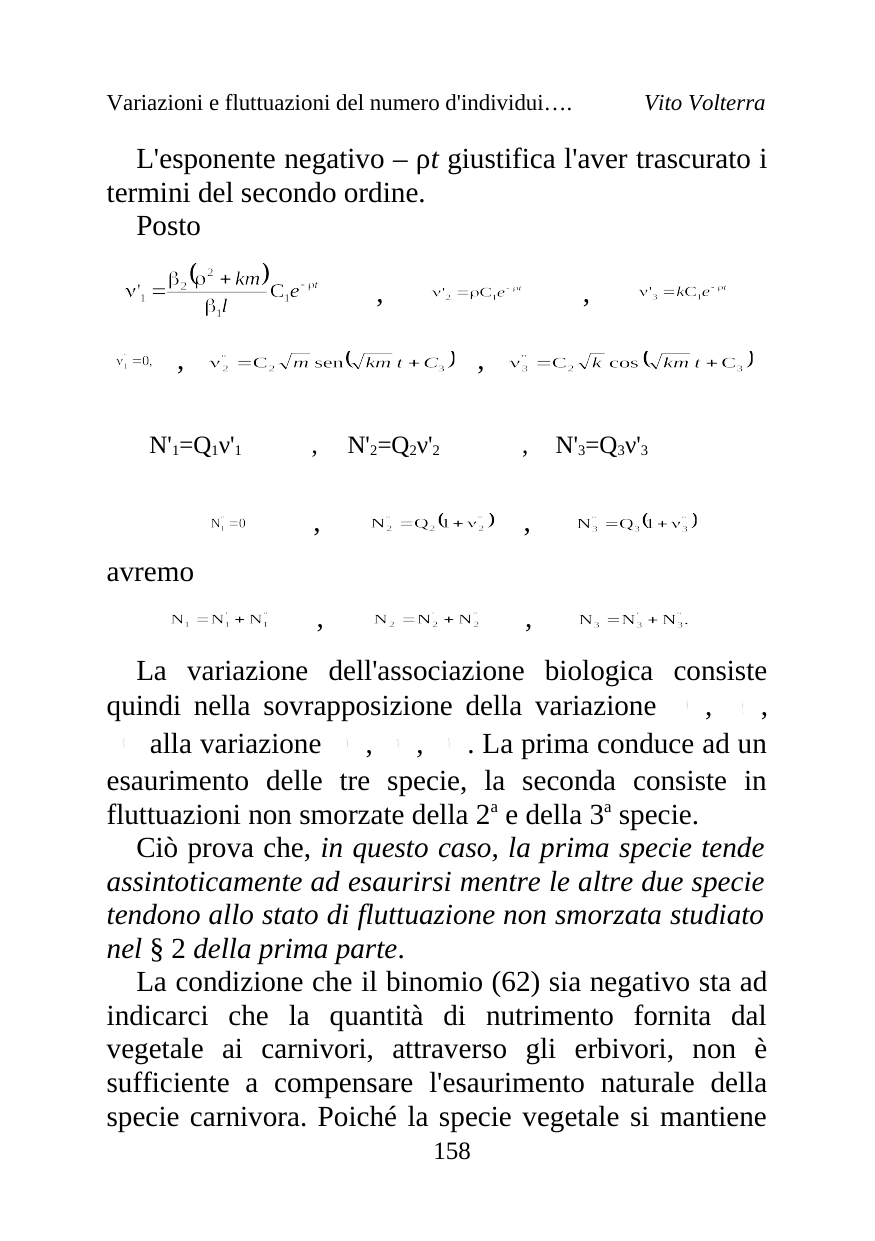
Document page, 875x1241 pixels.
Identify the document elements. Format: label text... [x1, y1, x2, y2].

table_header [343, 601, 509, 653]
table_header N'1=Q1ν'1 [138, 417, 293, 471]
table_header [402, 255, 564, 342]
text Posto [106, 208, 768, 242]
table_cell [487, 342, 783, 384]
table_header , [293, 417, 336, 471]
text La variazione dell'associazione biologica consiste quindi nella sovrapposizione della variazione , , alla variazione , , . La prima conduce ad un esaurimento delle tre specie, la seconda consiste in fluttuazioni non smorzate della 2a e della 3a specie. [106, 653, 768, 830]
table_header , [509, 601, 548, 653]
text L'esponente negativo – ρt giustifica l'aver trascurato i termini del secondo ordine. [106, 141, 768, 208]
table_cell , [474, 342, 487, 384]
table_header , [509, 505, 545, 554]
table_cell [187, 342, 474, 384]
table_header , [511, 417, 544, 471]
table_header , [358, 255, 402, 342]
table_header [548, 601, 734, 653]
table_header [339, 505, 509, 554]
table_header N'3=Q3ν'3 [544, 417, 736, 471]
table_header , [297, 601, 343, 653]
table_cell , [174, 342, 187, 384]
table_header [771, 255, 783, 342]
table_header , [294, 505, 339, 554]
table_header [95, 255, 357, 342]
table_header [545, 505, 725, 554]
table_header [609, 255, 771, 342]
table_header [162, 505, 294, 554]
table_cell [95, 342, 174, 384]
text avremo [106, 554, 768, 588]
table_header [140, 601, 297, 653]
table_header , [564, 255, 608, 342]
text Ciò prova che, in questo caso, la prima specie tende assintoticamente ad esaurirsi mentre le altre due specie tendono allo stato di fluttuazione non smorzata studiato nel § 2 della prima parte. [106, 830, 768, 964]
text La condizione che il binomio (62) sia negativo sta ad indicarci che la quantità di nutrimento fornita dal vegetale ai carnivori, attraverso gli erbivori, non è sufficiente a compensare l'esaurimento naturale della specie carnivora. Poiché la specie vegetale si mantiene [106, 964, 768, 1132]
table_header N'2=Q2ν'2 [336, 417, 511, 471]
